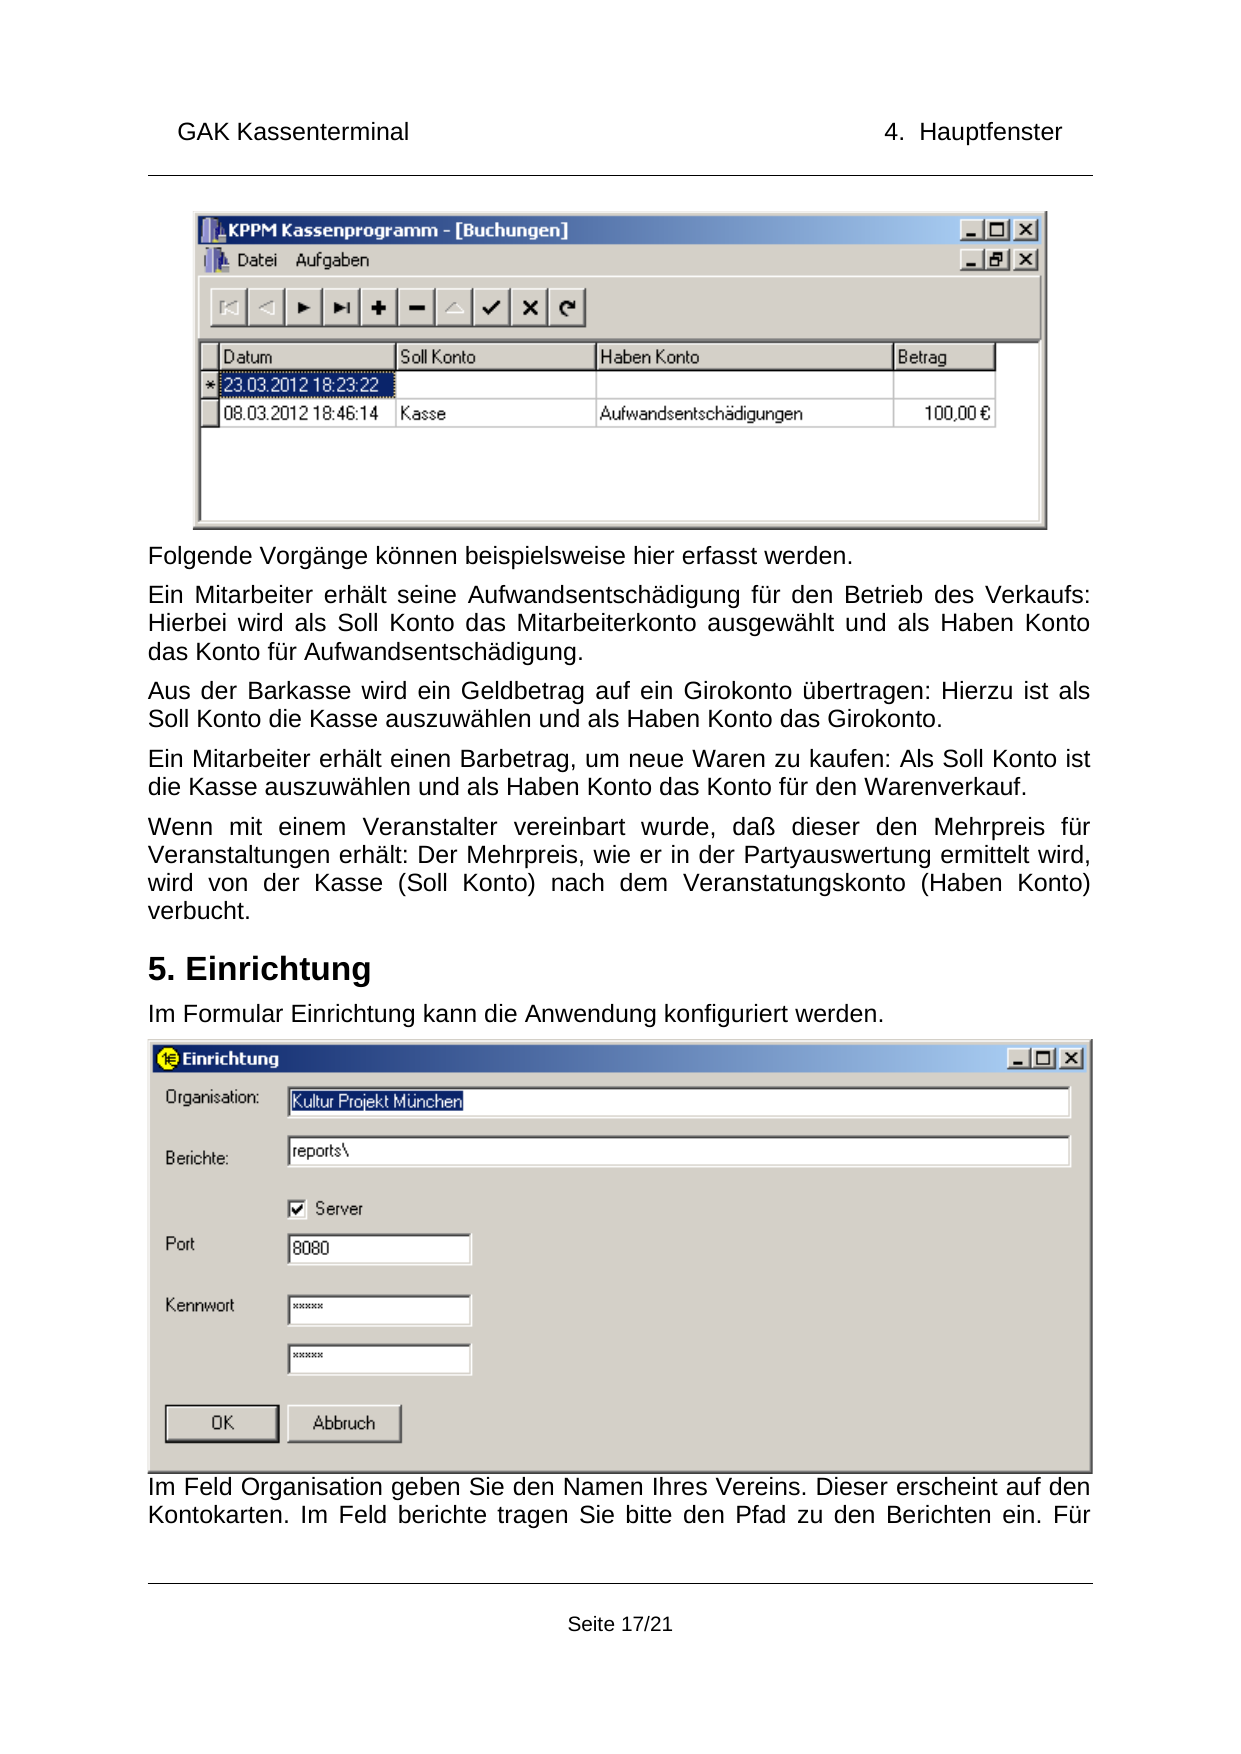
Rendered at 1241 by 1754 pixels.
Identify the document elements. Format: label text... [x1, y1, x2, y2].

text Folgende Vorgänge können beispielsweise hier erfasst werden. [148, 542, 1093, 569]
text Wenn mit einem Veranstalter vereinbart wurde, daß dieser den Mehrpreis für Veranstaltungen erhält: Der Mehrpreis, wie er in der Partyauswertung ermittelt wird, wird von der Kasse (Soll Konto) nach dem Veranstatungskonto (Haben Konto) verbucht. [148, 813, 1093, 925]
text Aus der Barkasse wird ein Geldbetrag auf ein Girokonto übertragen: Hierzu ist als Soll Konto die Kasse auszuwählen und als Haben Konto das Girokonto. [148, 677, 1093, 733]
text Ein Mitarbeiter erhält seine Aufwandsentschädigung für den Betrieb des Verkaufs: Hierbei wird als Soll Konto das Mitarbeiterkonto ausgewählt und als Haben Konto das Konto für Aufwandsentschädigung. [148, 581, 1093, 665]
picture [192, 211, 1048, 530]
text Ein Mitarbeiter erhält einen Barbetrag, um neue Waren zu kaufen: Als Soll Konto ist die Kasse auszuwählen und als Haben Konto das Konto für den Warenverkauf. [148, 745, 1093, 801]
subtitle Einrichtung [148, 950, 1093, 987]
text Im Feld Organisation geben Sie den Namen Ihres Vereins. Dieser erscheint auf den Kontokarten. Im Feld berichte tragen Sie bitte den Pfad zu den Berichten ein. Für [148, 1474, 1093, 1529]
picture [147, 1039, 1093, 1474]
text Im Formular Einrichtung kann die Anwendung konfiguriert werden. [148, 1000, 1093, 1028]
